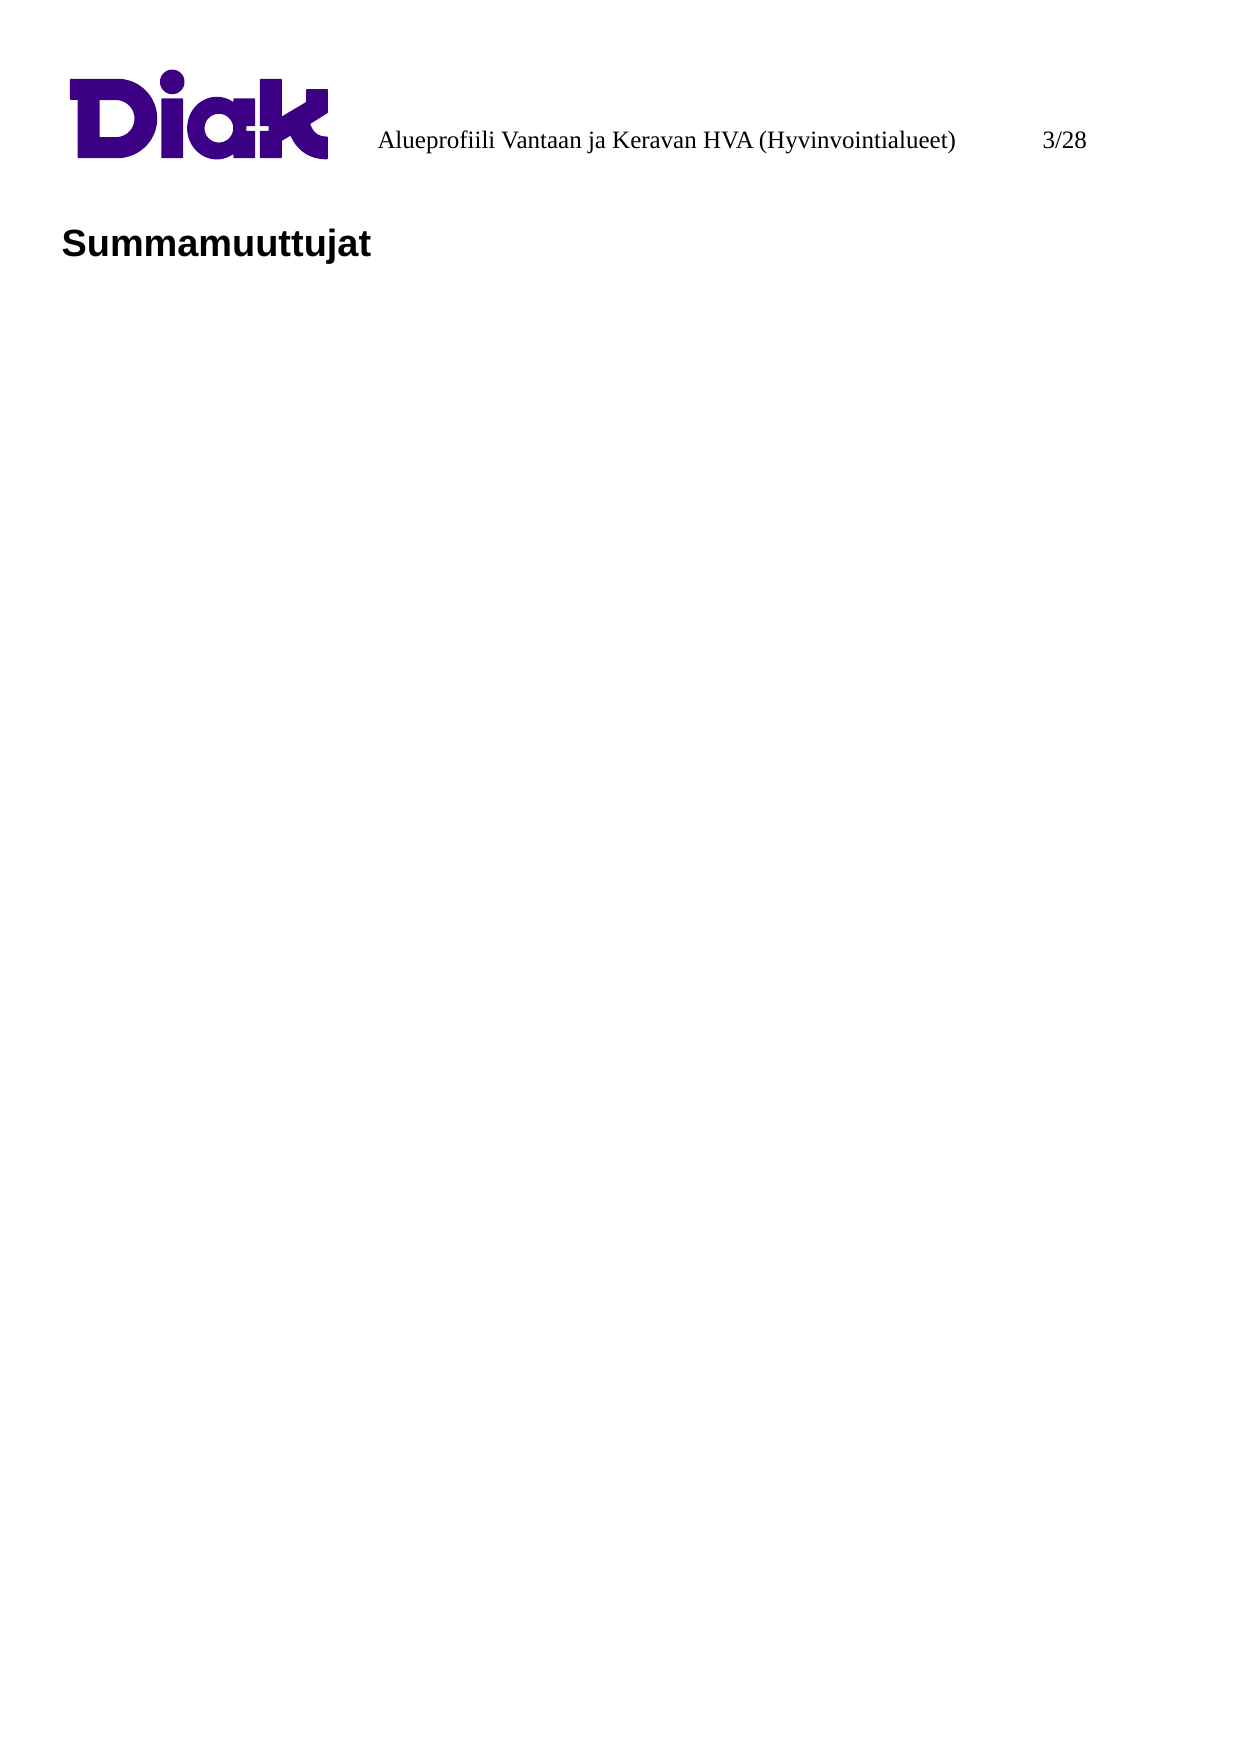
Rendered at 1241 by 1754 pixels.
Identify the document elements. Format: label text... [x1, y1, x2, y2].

subtitle Summamuuttujat [61, 221, 1179, 265]
